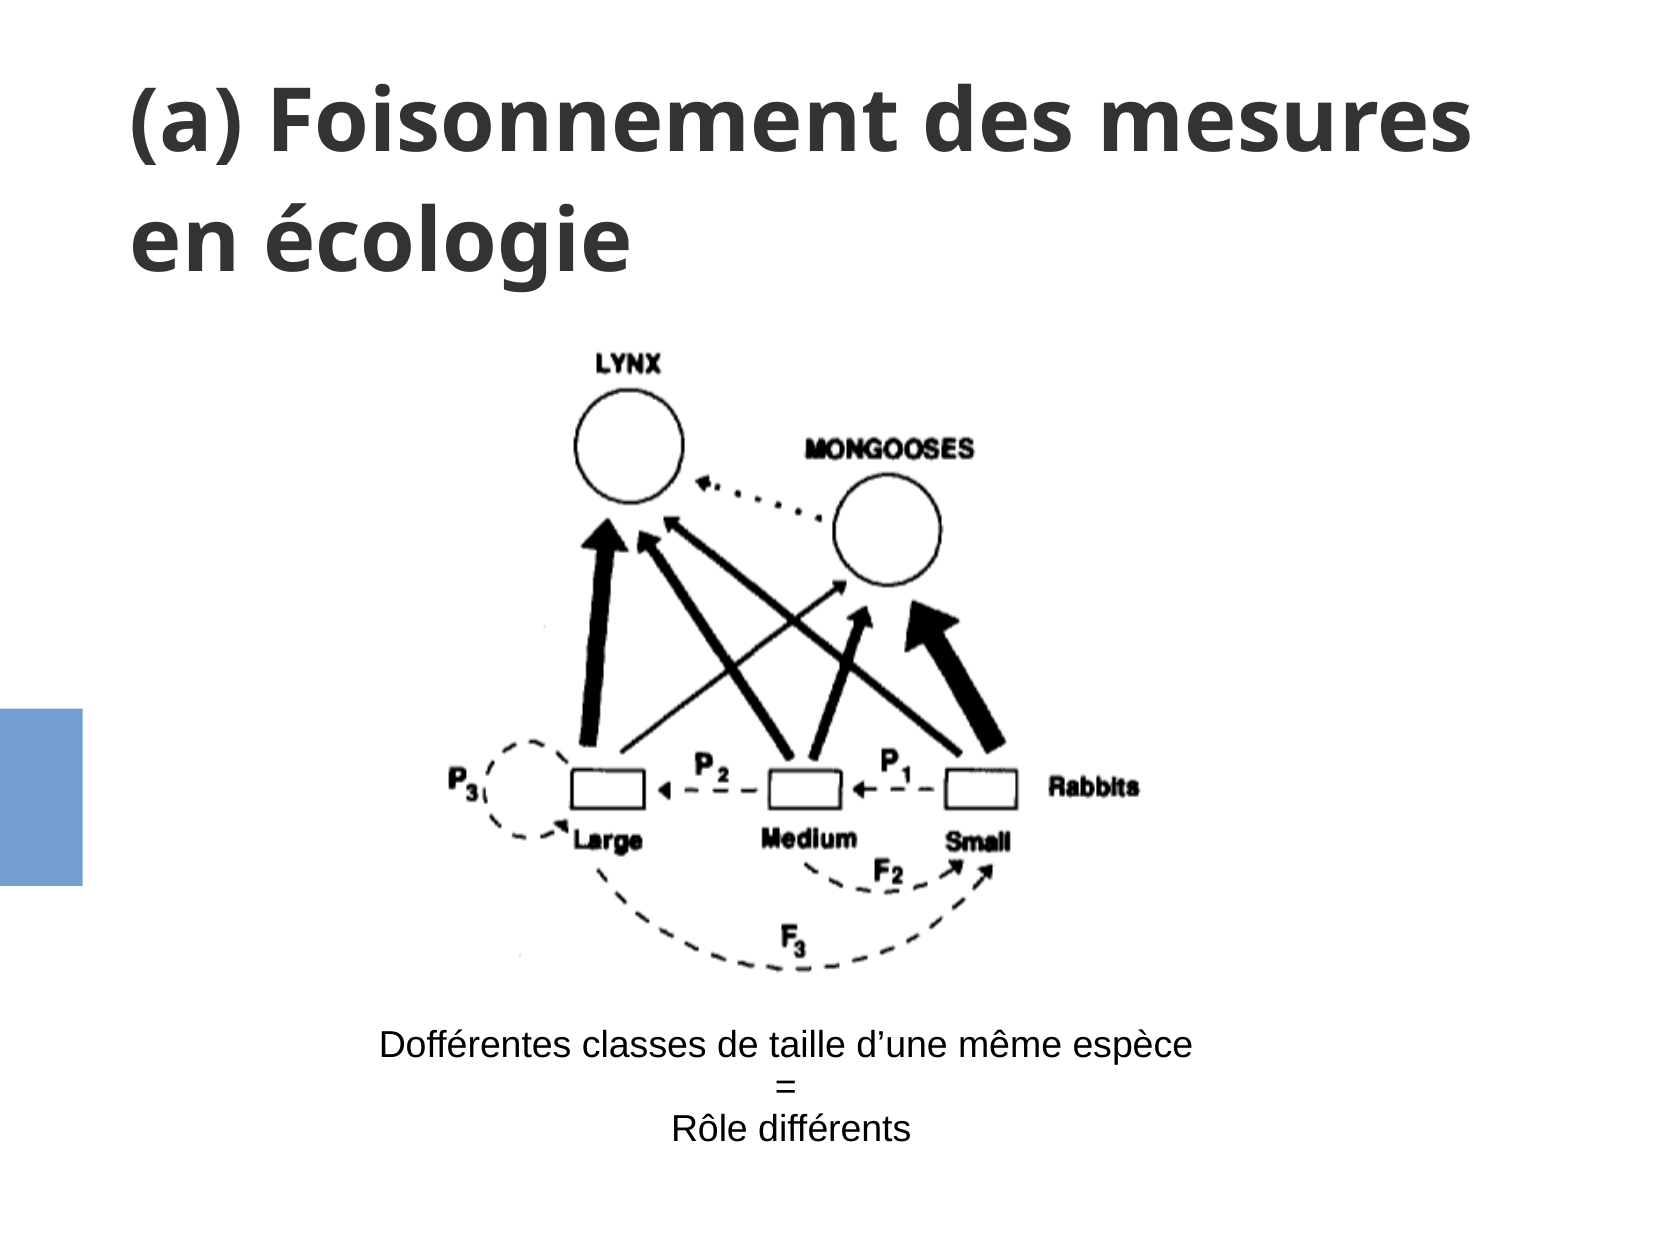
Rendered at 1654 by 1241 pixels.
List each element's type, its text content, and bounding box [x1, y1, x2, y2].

picture [377, 342, 1190, 991]
title (a) Foisonnement des mesures en écologie [129, 56, 1536, 298]
text_box Dofférentes classes de taille d’une même espèce = Rôle différents [295, 1015, 1288, 1199]
